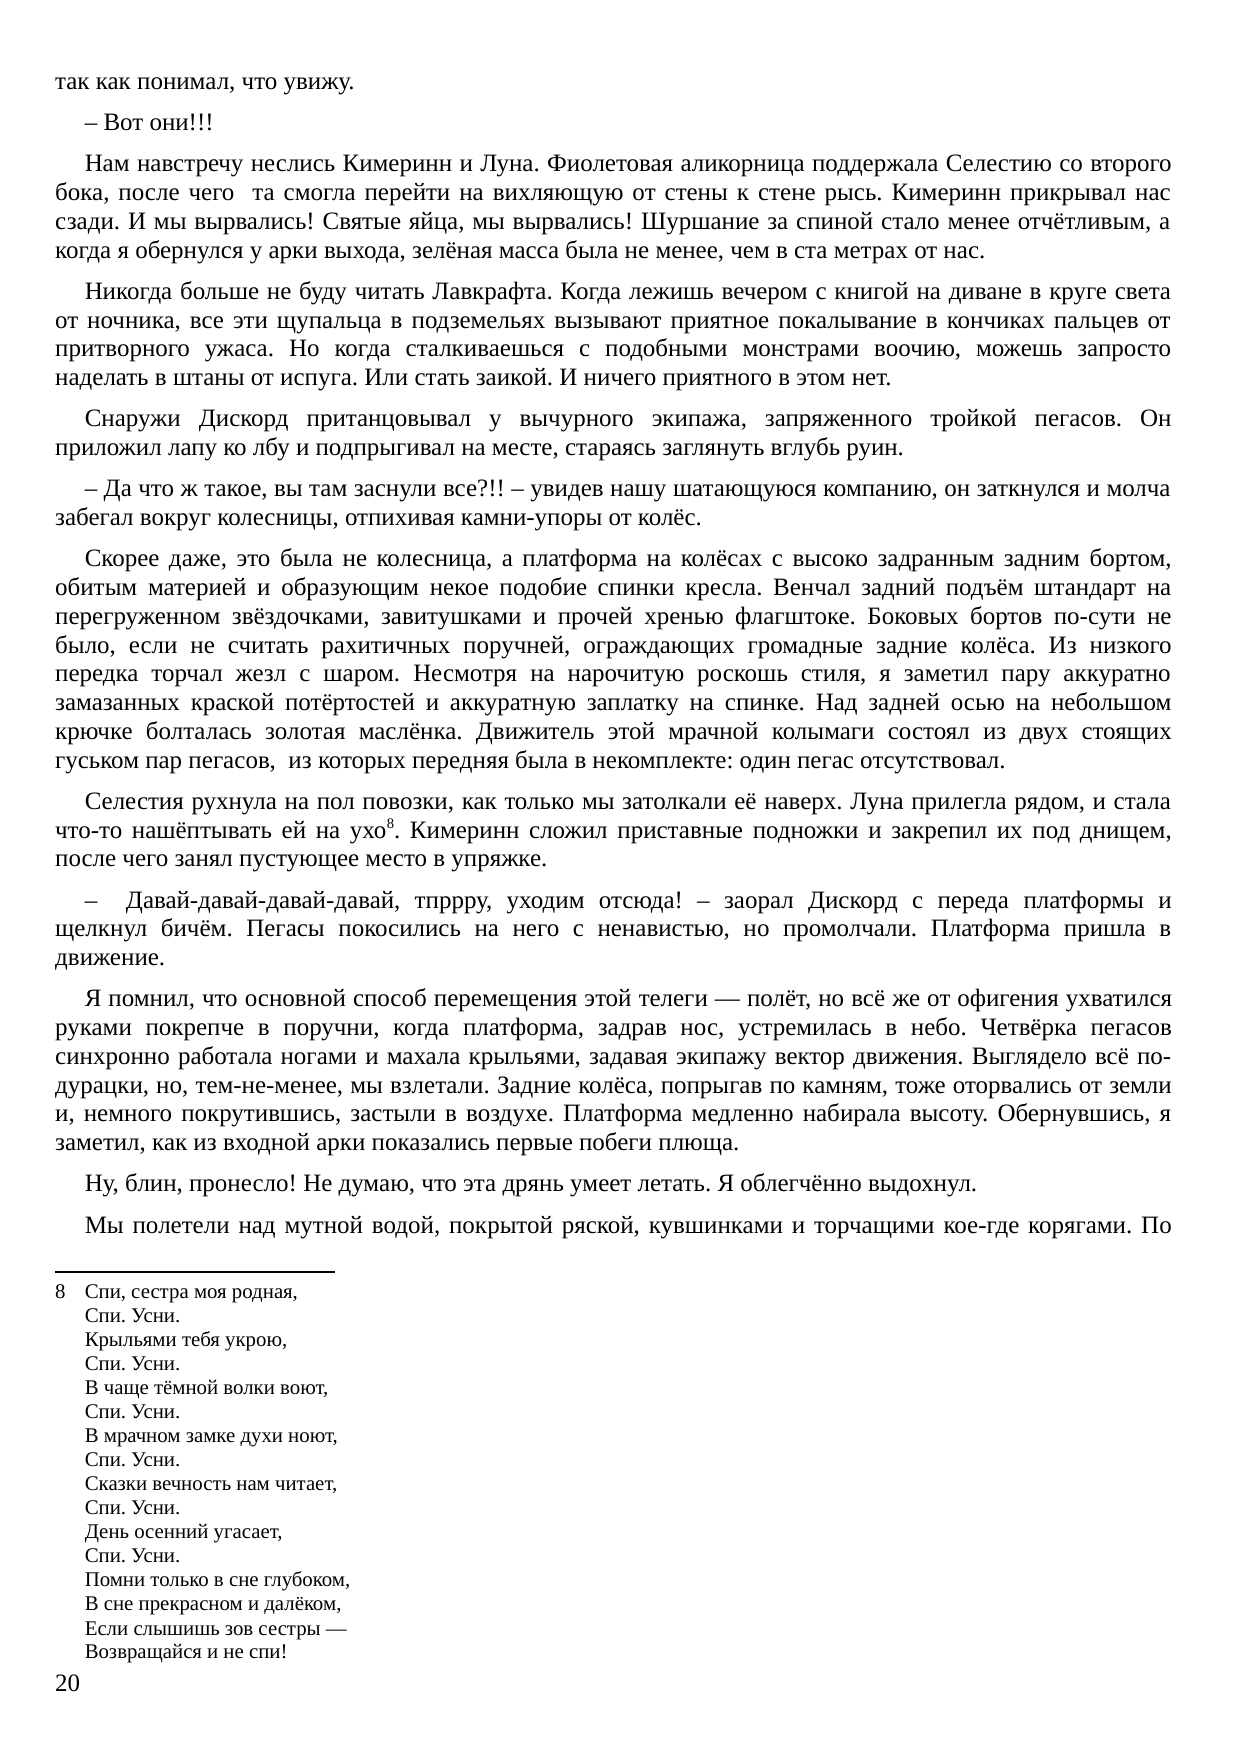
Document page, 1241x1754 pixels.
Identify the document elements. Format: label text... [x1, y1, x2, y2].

text так как понимал, что увижу. [55, 66, 1173, 95]
text Скорее даже, это была не колесница, а платформа на колёсах с высоко задранным задним бортом, обитым материей и образующим некое подобие спинки кресла. Венчал задний подъём штандарт на перегруженном звёздочками, завитушками и прочей хренью флагштоке. Боковых бортов по-сути не было, если не считать рахитичных поручней, ограждающих громадные задние колёса. Из низкого передка торчал жезл с шаром. Несмотря на нарочитую роскошь стиля, я заметил пару аккуратно замазанных краской потёртостей и аккуратную заплатку на спинке. Над задней осью на небольшом крючке болталась золотая маслёнка. Движитель этой мрачной колымаги состоял из двух стоящих гуськом пар пегасов, из которых передняя была в некомплекте: один пегас отсутствовал. [55, 543, 1173, 773]
text Никогда больше не буду читать Лавкрафта. Когда лежишь вечером с книгой на диване в круге света от ночника, все эти щупальца в подземельях вызывают приятное покалывание в кончиках пальцев от притворного ужаса. Но когда сталкиваешься с подобными монстрами воочию, можешь запросто наделать в штаны от испуга. Или стать заикой. И ничего приятного в этом нет. [55, 276, 1173, 391]
text Снаружи Дискорд пританцовывал у вычурного экипажа, запряженного тройкой пегасов. Он приложил лапу ко лбу и подпрыгивал на месте, стараясь заглянуть вглубь руин. [55, 403, 1173, 461]
text – Да что ж такое, вы там заснули все?!! – увидев нашу шатающуюся компанию, он заткнулся и молча забегал вокруг колесницы, отпихивая камни-упоры от колёс. [55, 473, 1173, 531]
text Сказки вечность нам читает, Спи. Усни. День осенний угасает, Спи. Усни. Помни только в сне глубоком, [55, 1471, 1173, 1591]
text В чаще тёмной волки воют, Спи. Усни. [55, 1375, 1173, 1423]
text Спи, сестра моя родная, Спи. Усни. Крыльями тебя укрою, Спи. Усни. [55, 1278, 1173, 1375]
text Мы полетели над мутной водой, покрытой ряской, кувшинками и торчащими кое-где корягами. По [55, 1210, 1173, 1238]
text Селестия рухнула на пол повозки, как только мы затолкали её наверх. Луна прилегла рядом, и стала что-то нашёптывать ей на ухо. Кимеринн сложил приставные подножки и закрепил их под днищем, после чего занял пустующее место в упряжке. [55, 786, 1173, 872]
text Нам навстречу неслись Кимеринн и Луна. Фиолетовая аликорница поддержала Селестию со второго бока, после чего та смогла перейти на вихляющую от стены к стене рысь. Кимеринн прикрывал нас сзади. И мы вырвались! Святые яйца, мы вырвались! Шуршание за спиной стало менее отчётливым, а когда я обернулся у арки выхода, зелёная масса была не менее, чем в ста метрах от нас. [55, 148, 1173, 263]
text В мрачном замке духи ноют, Спи. Усни. [55, 1423, 1173, 1471]
text Ну, блин, пронесло! Не думаю, что эта дрянь умеет летать. Я облегчённо выдохнул. [55, 1168, 1173, 1197]
text Я помнил, что основной способ перемещения этой телеги — полёт, но всё же от офигения ухватился руками покрепче в поручни, когда платформа, задрав нос, устремилась в небо. Четвёрка пегасов синхронно работала ногами и махала крыльями, задавая экипажу вектор движения. Выглядело всё по-дурацки, но, тем-не-менее, мы взлетали. Задние колёса, попрыгав по камням, тоже оторвались от земли и, немного покрутившись, застыли в воздухе. Платформа медленно набирала высоту. Обернувшись, я заметил, как из входной арки показались первые побеги плюща. [55, 983, 1173, 1156]
text – Вот они!!! [55, 107, 1173, 136]
text В сне прекрасном и далёком, Если слышишь зов сестры — Возвращайся и не спи! [55, 1591, 1173, 1663]
text – Давай-давай-давай-давай, тпррру, уходим отсюда! – заорал Дискорд с переда платформы и щелкнул бичём. Пегасы покосились на него с ненавистью, но промолчали. Платформа пришла в движение. [55, 885, 1173, 971]
